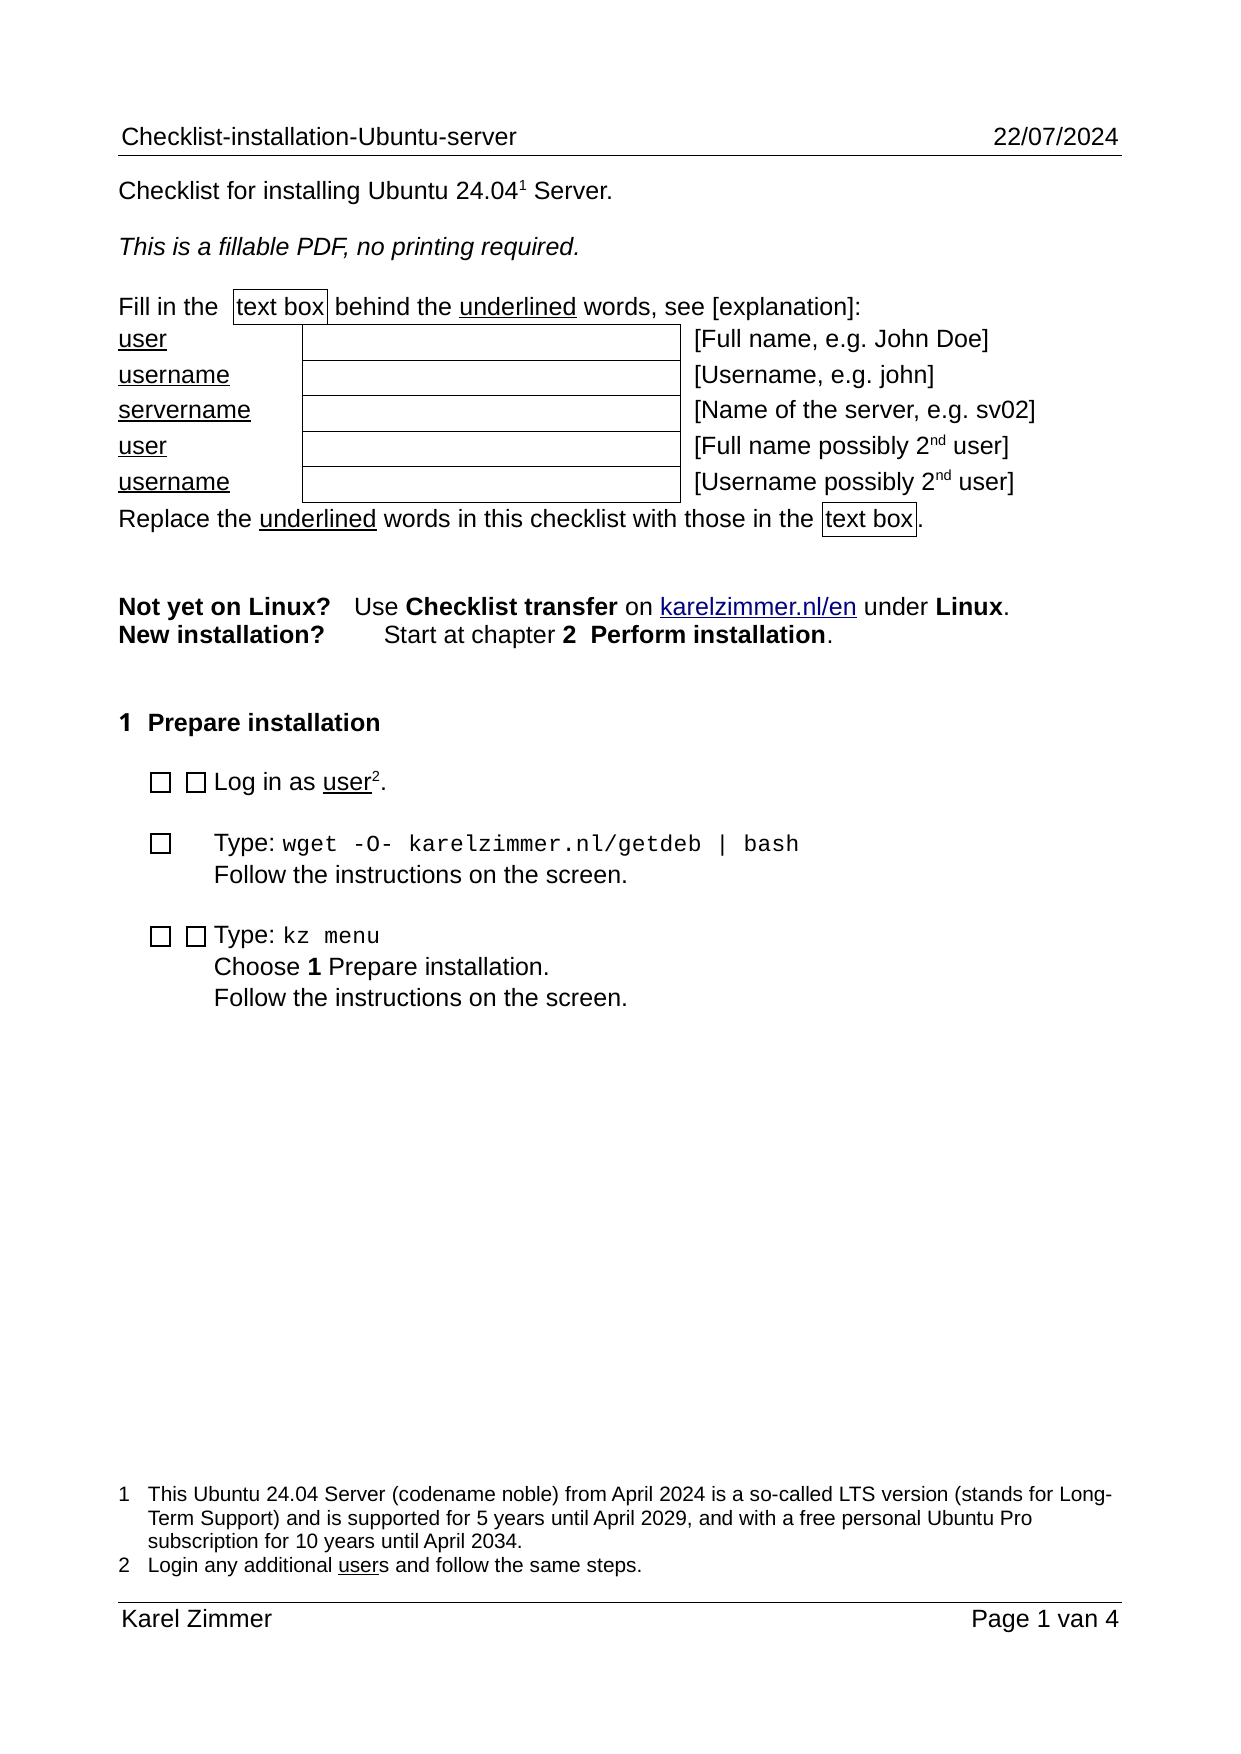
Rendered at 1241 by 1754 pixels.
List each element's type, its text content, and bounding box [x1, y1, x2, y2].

table_cell [177, 920, 213, 952]
text USERName [118, 466, 302, 502]
table_cell [118, 828, 142, 859]
table_cell [142, 920, 177, 952]
table_cell [177, 798, 213, 828]
text [Username possibly 2nd user] [681, 466, 1122, 502]
text text box [823, 503, 916, 536]
table_cell [177, 983, 213, 1013]
table_cell [177, 952, 213, 982]
table_cell [142, 983, 177, 1013]
table_cell [142, 952, 177, 982]
table_cell Choose 1 Prepare installation. [213, 952, 1122, 982]
text behind the underlined words, see [explanation]: [328, 289, 1122, 324]
text Checklist for installing Ubuntu 24.04 Server. [118, 177, 1122, 205]
list Prepare installation [118, 705, 1122, 739]
text Fill in the [118, 289, 233, 324]
table_cell [118, 920, 142, 952]
text USER [118, 431, 302, 466]
table_cell [142, 798, 177, 828]
table_cell [177, 860, 213, 890]
table_cell [177, 828, 213, 859]
text servERNAme [118, 395, 302, 431]
table_header [118, 767, 142, 797]
table_cell [213, 890, 1122, 920]
text text box [234, 290, 327, 324]
table_header Log in as USER. [213, 767, 1122, 797]
table_header [142, 767, 177, 797]
table_cell [118, 983, 142, 1013]
table_cell [118, 798, 142, 828]
table_cell [142, 860, 177, 890]
table_cell Type: wget -O- karelzimmer.nl/getdeb | bash [213, 828, 1122, 859]
table_cell Follow the instructions on the screen. [213, 860, 1122, 890]
table_cell [118, 860, 142, 890]
table_cell [213, 798, 1122, 828]
text . [917, 502, 1122, 537]
table_cell Follow the instructions on the screen. [213, 983, 1122, 1013]
text [Username, e.g. john] [681, 360, 1122, 395]
text [Full name possibly 2nd user] [681, 431, 1122, 466]
text New installation? Start at chapter 2 Perform installation. [118, 621, 1122, 649]
table_cell [142, 890, 177, 920]
table_cell [118, 952, 142, 982]
text [Full name, e.g. John Doe] [681, 324, 1122, 360]
text USERname [118, 360, 302, 395]
table_cell Type: kz menu [213, 920, 1122, 952]
text Not yet on Linux? Use Checklist transfer on karelzimmer.nl/en under Linux. [118, 593, 1122, 621]
text This is a fillable PDF, no printing required. [118, 233, 1122, 261]
table_cell [142, 828, 177, 859]
text user [118, 324, 302, 360]
text Replace the underlined words in this checklist with those in the [118, 502, 822, 537]
text [Name of the server, e.g. sv02] [681, 395, 1122, 431]
table_cell [177, 890, 213, 920]
table_cell [118, 890, 142, 920]
table_header [177, 767, 213, 797]
text This Ubuntu 24.04 Server (codename noble) from April 2024 is a so-called LTS version (stands for Long-Term Support) and is supported for 5 years until April 2029, and with a free personal Ubuntu Pro subscription for 10 years until April 2034. [118, 1483, 1122, 1553]
